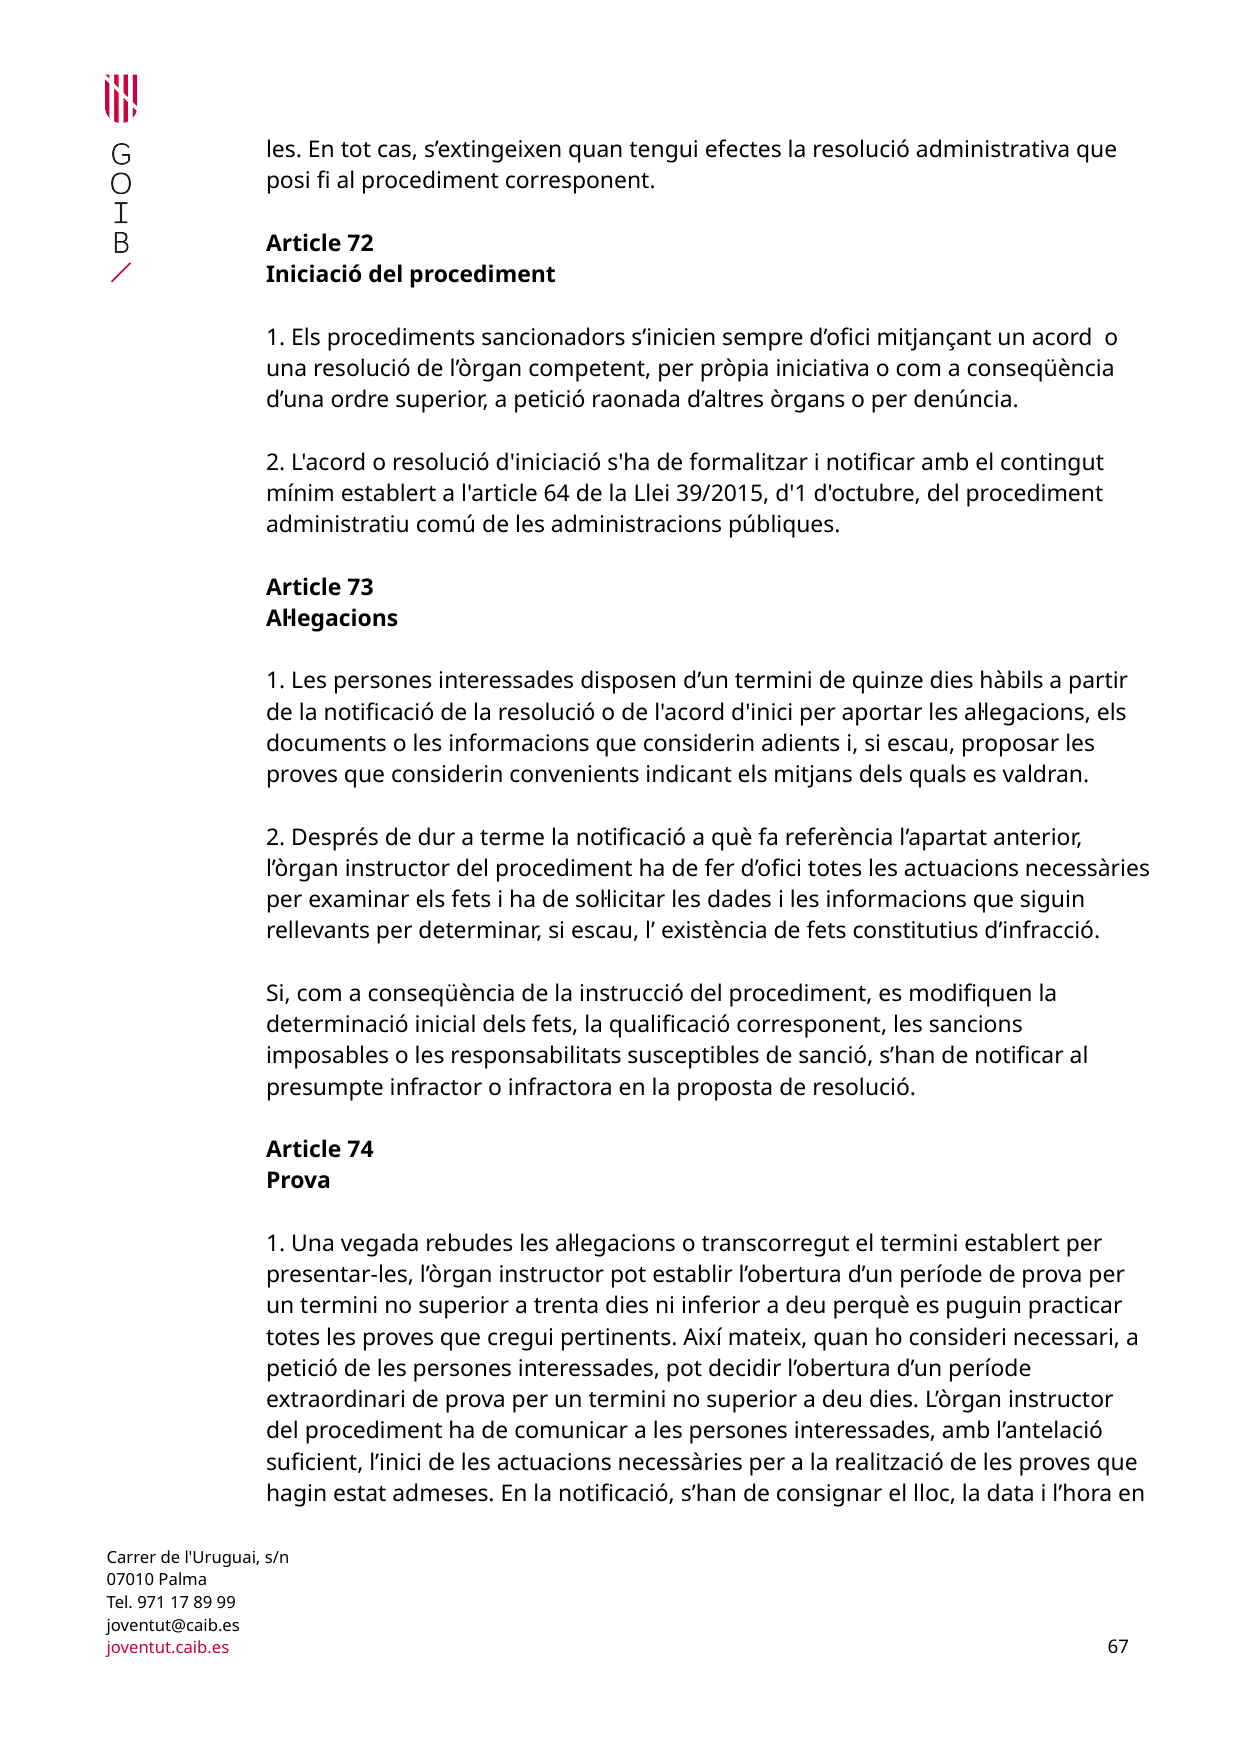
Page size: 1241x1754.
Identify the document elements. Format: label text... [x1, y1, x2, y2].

text Prova [266, 1164, 1152, 1195]
text Al·legacions [266, 602, 1152, 633]
text Iniciació del procediment [266, 258, 1152, 289]
text Article 74 [266, 1133, 1152, 1164]
text les. En tot cas, s’extingeixen quan tengui efectes la resolució administrativa que posi fi al procediment corresponent. [266, 133, 1152, 195]
text Article 73 [266, 570, 1152, 602]
text 1. Una vegada rebudes les al·legacions o transcorregut el termini establert per presentar-les, l’òrgan instructor pot establir l’obertura d’un període de prova per un termini no superior a trenta dies ni inferior a deu perquè es puguin practicar totes les proves que cregui pertinents. Així mateix, quan ho consideri necessari, a petició de les persones interessades, pot decidir l’obertura d’un període extraordinari de prova per un termini no superior a deu dies. L’òrgan instructor del procediment ha de comunicar a les persones interessades, amb l’antelació suficient, l’inici de les actuacions necessàries per a la realització de les proves que hagin estat admeses. En la notificació, s’han de consignar el lloc, la data i l’hora en [266, 1227, 1152, 1508]
text Article 72 [266, 227, 1152, 258]
text 2. Després de dur a terme la notificació a què fa referència l’apartat anterior, l’òrgan instructor del procediment ha de fer d’ofici totes les actuacions necessàries per examinar els fets i ha de sol·licitar les dades i les informacions que siguin rellevants per determinar, si escau, l’ existència de fets constitutius d’infracció. [266, 820, 1152, 945]
text 2. L'acord o resolució d'iniciació s'ha de formalitzar i notificar amb el contingut mínim establert a l'article 64 de la Llei 39/2015, d'1 d'octubre, del procediment administratiu comú de les administracions públiques. [266, 445, 1152, 539]
text 1. Les persones interessades disposen d’un termini de quinze dies hàbils a partir de la notificació de la resolució o de l'acord d'inici per aportar les al·legacions, els documents o les informacions que considerin adients i, si escau, proposar les proves que considerin convenients indicant els mitjans dels quals es valdran. [266, 664, 1152, 789]
text 1. Els procediments sancionadors s’inicien sempre d’ofici mitjançant un acord o una resolució de l’òrgan competent, per pròpia iniciativa o com a conseqüència d’una ordre superior, a petició raonada d’altres òrgans o per denúncia. [266, 320, 1152, 414]
text Si, com a conseqüència de la instrucció del procediment, es modifiquen la determinació inicial dels fets, la qualificació corresponent, les sancions imposables o les responsabilitats susceptibles de sanció, s’han de notificar al presumpte infractor o infractora en la proposta de resolució. [266, 977, 1152, 1102]
picture [76, 51, 166, 313]
